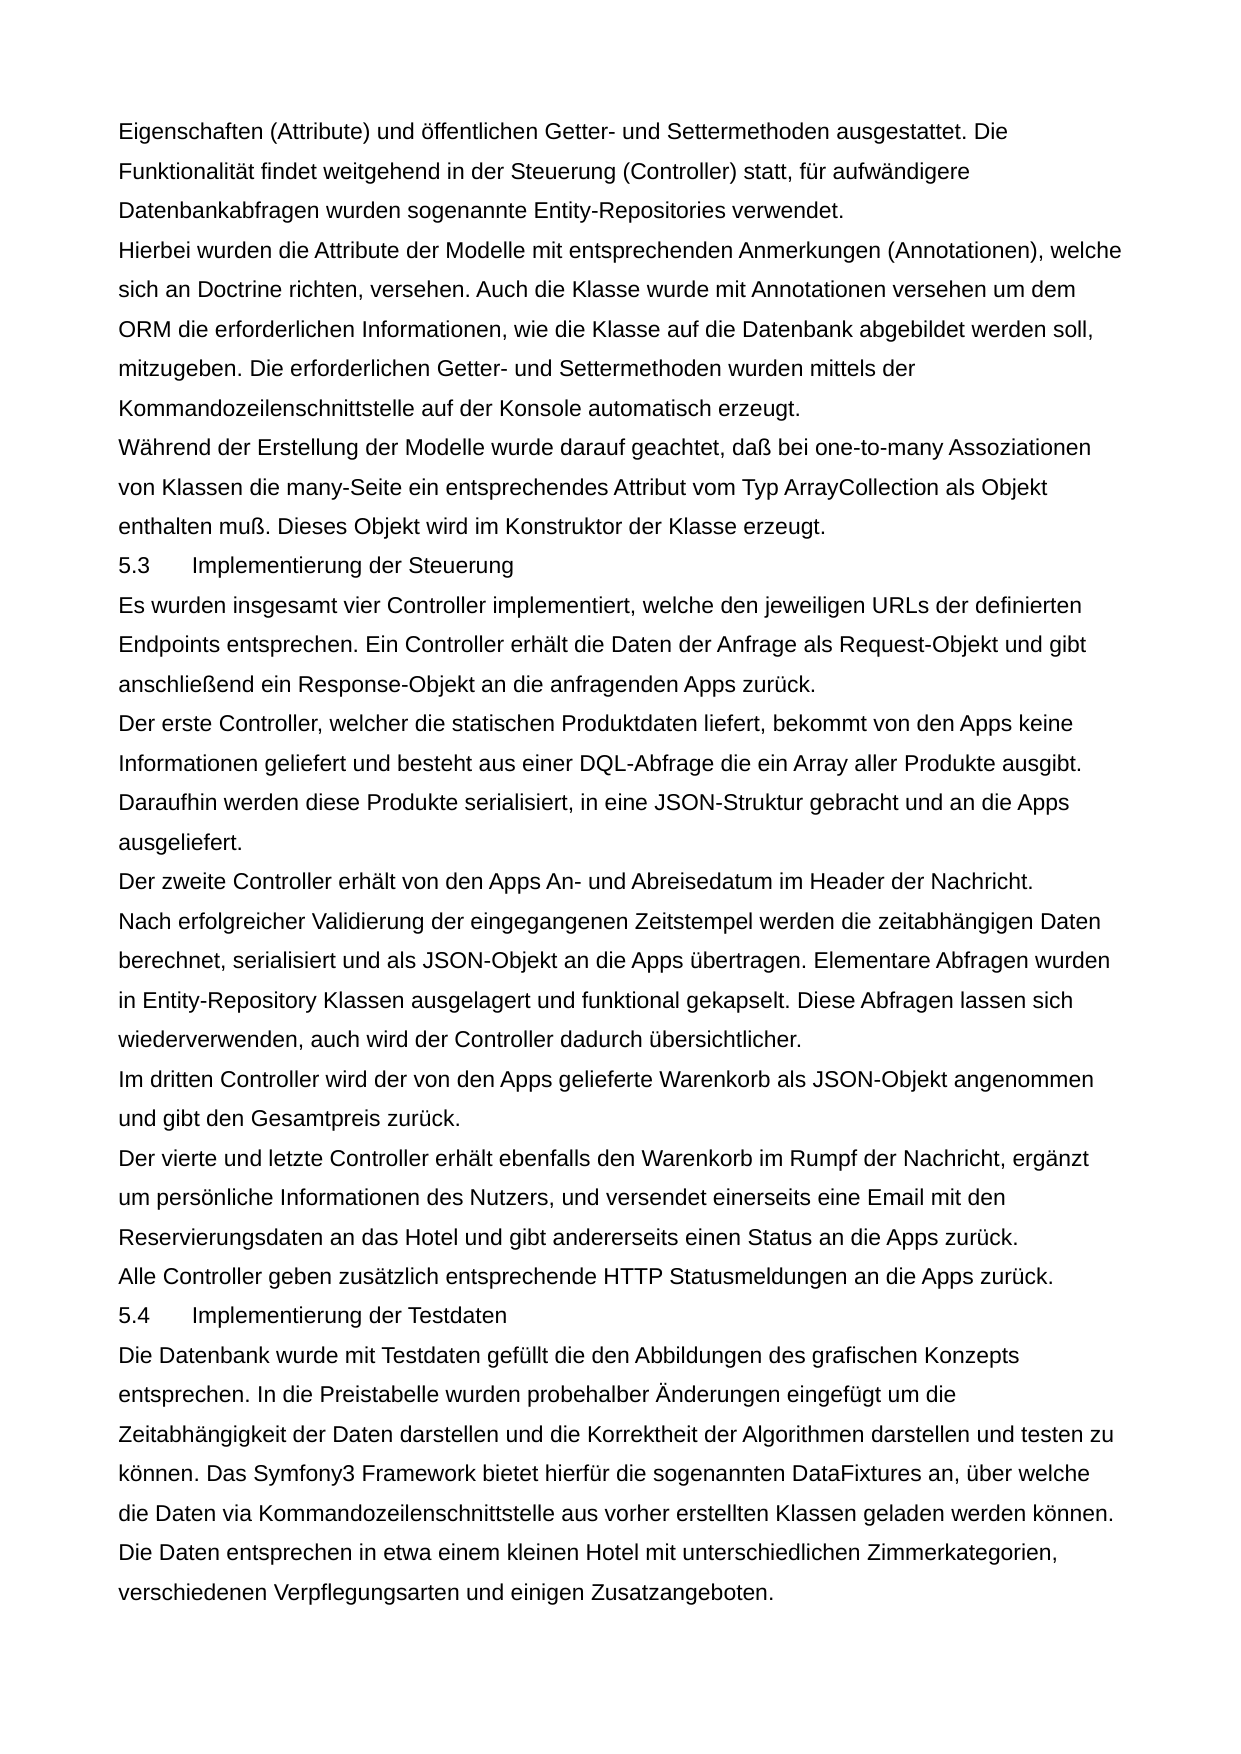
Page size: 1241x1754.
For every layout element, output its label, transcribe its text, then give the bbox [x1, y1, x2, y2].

text 5.4 Implementierung der Testdaten [118, 1302, 1122, 1329]
text Nach erfolgreicher Validierung der eingegangenen Zeitstempel werden die zeitabhängigen Daten berechnet, serialisiert und als JSON-Objekt an die Apps übertragen. Elementare Abfragen wurden in Entity-Repository Klassen ausgelagert und funktional gekapselt. Diese Abfragen lassen sich wiederverwenden, auch wird der Controller dadurch übersichtlicher. [118, 908, 1122, 1052]
text Im dritten Controller wird der von den Apps gelieferte Warenkorb als JSON-Objekt angenommen und gibt den Gesamtpreis zurück. [118, 1066, 1122, 1131]
text Während der Erstellung der Modelle wurde darauf geachtet, daß bei one-to-many Assoziationen von Klassen die many-Seite ein entsprechendes Attribut vom Typ ArrayCollection als Objekt enthalten muß. Dieses Objekt wird im Konstruktor der Klasse erzeugt. [118, 434, 1122, 539]
text Die Daten entsprechen in etwa einem kleinen Hotel mit unterschiedlichen Zimmerkategorien, verschiedenen Verpflegungsarten und einigen Zusatzangeboten. [118, 1539, 1122, 1605]
text Der vierte und letzte Controller erhält ebenfalls den Warenkorb im Rumpf der Nachricht, ergänzt um persönliche Informationen des Nutzers, und versendet einerseits eine Email mit den Reservierungsdaten an das Hotel und gibt andererseits einen Status an die Apps zurück. [118, 1144, 1122, 1250]
text Der erste Controller, welcher die statischen Produktdaten liefert, bekommt von den Apps keine Informationen geliefert und besteht aus einer DQL-Abfrage die ein Array aller Produkte ausgibt. Daraufhin werden diese Produkte serialisiert, in eine JSON-Struktur gebracht und an die Apps ausgeliefert. [118, 710, 1122, 855]
text Eigenschaften (Attribute) und öffentlichen Getter- und Settermethoden ausgestattet. Die Funktionalität findet weitgehend in der Steuerung (Controller) statt, für aufwändigere Datenbankabfragen wurden sogenannte Entity-Repositories verwendet. [118, 118, 1122, 223]
text 5.3 Implementierung der Steuerung [118, 552, 1122, 579]
text Es wurden insgesamt vier Controller implementiert, welche den jeweiligen URLs der definierten Endpoints entsprechen. Ein Controller erhält die Daten der Anfrage als Request-Objekt und gibt anschließend ein Response-Objekt an die anfragenden Apps zurück. [118, 592, 1122, 697]
text Hierbei wurden die Attribute der Modelle mit entsprechenden Anmerkungen (Annotationen), welche sich an Doctrine richten, versehen. Auch die Klasse wurde mit Annotationen versehen um dem ORM die erforderlichen Informationen, wie die Klasse auf die Datenbank abgebildet werden soll, mitzugeben. Die erforderlichen Getter- und Settermethoden wurden mittels der Kommandozeilenschnittstelle auf der Konsole automatisch erzeugt. [118, 237, 1122, 421]
text Die Datenbank wurde mit Testdaten gefüllt die den Abbildungen des grafischen Konzepts entsprechen. In die Preistabelle wurden probehalber Änderungen eingefügt um die Zeitabhängigkeit der Daten darstellen und die Korrektheit der Algorithmen darstellen und testen zu können. Das Symfony3 Framework bietet hierfür die sogenannten DataFixtures an, über welche die Daten via Kommandozeilenschnittstelle aus vorher erstellten Klassen geladen werden können. [118, 1342, 1122, 1526]
text Der zweite Controller erhält von den Apps An- und Abreisedatum im Header der Nachricht. [118, 868, 1122, 894]
text Alle Controller geben zusätzlich entsprechende HTTP Statusmeldungen an die Apps zurück. [118, 1263, 1122, 1289]
